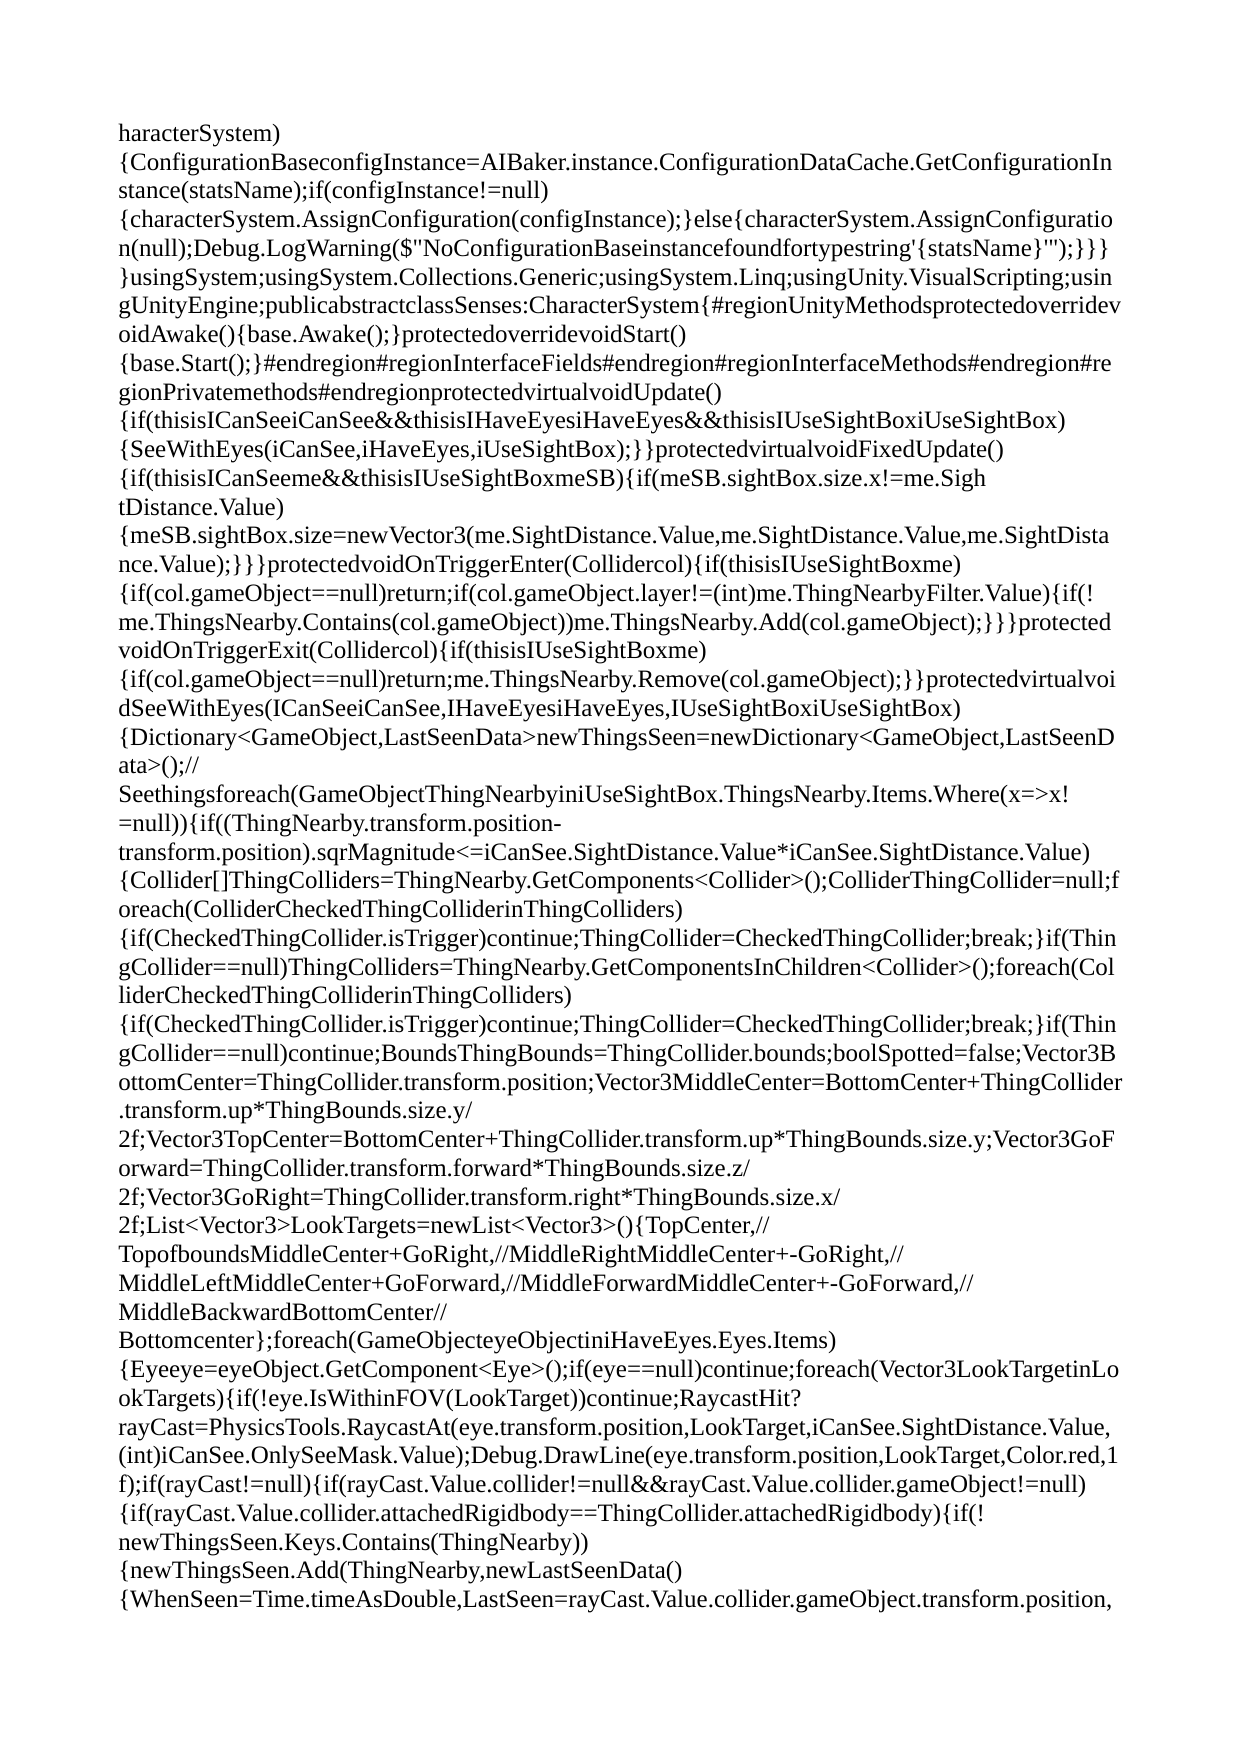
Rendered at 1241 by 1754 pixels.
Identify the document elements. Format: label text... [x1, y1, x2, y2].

text tDistance.Value){meSB.sightBox.size=newVector3(me.SightDistance.Value,me.SightDistance.Value,me.SightDistance.Value);}}}protectedvoidOnTriggerEnter(Collidercol){if(thisisIUseSightBoxme){if(col.gameObject==null)return;if(col.gameObject.layer!=(int)me.ThingNearbyFilter.Value){if(!me.ThingsNearby.Contains(col.gameObject))me.ThingsNearby.Add(col.gameObject);}}}protectedvoidOnTriggerExit(Collidercol){if(thisisIUseSightBoxme){if(col.gameObject==null)return;me.ThingsNearby.Remove(col.gameObject);}}protectedvirtualvoidSeeWithEyes(ICanSeeiCanSee,IHaveEyesiHaveEyes,IUseSightBoxiUseSightBox){Dictionary<GameObject,LastSeenData>newThingsSeen=newDictionary<GameObject,LastSeenData>();//Seethingsforeach(GameObjectThingNearbyiniUseSightBox.ThingsNearby.Items.Where(x=>x!=null)){if((ThingNearby.transform.position-transform.position).sqrMagnitude<=iCanSee.SightDistance.Value*iCanSee.SightDistance.Value){Collider[]ThingColliders=ThingNearby.GetComponents<Collider>();ColliderThingCollider=null;foreach(ColliderCheckedThingColliderinThingColliders){if(CheckedThingCollider.isTrigger)continue;ThingCollider=CheckedThingCollider;break;}if(ThingCollider==null)ThingColliders=ThingNearby.GetComponentsInChildren<Collider>();foreach(ColliderCheckedThingColliderinThingColliders){if(CheckedThingCollider.isTrigger)continue;ThingCollider=CheckedThingCollider;break;}if(ThingCollider==null)continue;BoundsThingBounds=ThingCollider.bounds;boolSpotted=false;Vector3BottomCenter=ThingCollider.transform.position;Vector3MiddleCenter=BottomCenter+ThingCollider.transform.up*ThingBounds.size.y/2f;Vector3TopCenter=BottomCenter+ThingCollider.transform.up*ThingBounds.size.y;Vector3GoForward=ThingCollider.transform.forward*ThingBounds.size.z/2f;Vector3GoRight=ThingCollider.transform.right*ThingBounds.size.x/2f;List<Vector3>LookTargets=newList<Vector3>(){TopCenter,//TopofboundsMiddleCenter+GoRight,//MiddleRightMiddleCenter+-GoRight,//MiddleLeftMiddleCenter+GoForward,//MiddleForwardMiddleCenter+-GoForward,//MiddleBackwardBottomCenter//Bottomcenter};foreach(GameObjecteyeObjectiniHaveEyes.Eyes.Items){Eyeeye=eyeObject.GetComponent<Eye>();if(eye==null)continue;foreach(Vector3LookTargetinLookTargets){if(!eye.IsWithinFOV(LookTarget))continue;RaycastHit?rayCast=PhysicsTools.RaycastAt(eye.transform.position,LookTarget,iCanSee.SightDistance.Value,(int)iCanSee.OnlySeeMask.Value);Debug.DrawLine(eye.transform.position,LookTarget,Color.red,1f);if(rayCast!=null){if(rayCast.Value.collider!=null&&rayCast.Value.collider.gameObject!=null){if(rayCast.Value.collider.attachedRigidbody==ThingCollider.attachedRigidbody){if(!newThingsSeen.Keys.Contains(ThingNearby)){newThingsSeen.Add(ThingNearby,newLastSeenData(){WhenSeen=Time.timeAsDouble,LastSeen=rayCast.Value.collider.gameObject.transform.position, [118, 492, 1122, 1613]
text haracterSystem){ConfigurationBaseconfigInstance=AIBaker.instance.ConfigurationDataCache.GetConfigurationInstance(statsName);if(configInstance!=null){characterSystem.AssignConfiguration(configInstance);}else{characterSystem.AssignConfiguration(null);Debug.LogWarning($"NoConfigurationBaseinstancefoundfortypestring'{statsName}'");}}}}usingSystem;usingSystem.Collections.Generic;usingSystem.Linq;usingUnity.VisualScripting;usingUnityEngine;publicabstractclassSenses:CharacterSystem{#regionUnityMethodsprotectedoverridevoidAwake(){base.Awake();}protectedoverridevoidStart(){base.Start();}#endregion#regionInterfaceFields#endregion#regionInterfaceMethods#endregion#regionPrivatemethods#endregionprotectedvirtualvoidUpdate(){if(thisisICanSeeiCanSee&&thisisIHaveEyesiHaveEyes&&thisisIUseSightBoxiUseSightBox){SeeWithEyes(iCanSee,iHaveEyes,iUseSightBox);}}protectedvirtualvoidFixedUpdate(){if(thisisICanSeeme&&thisisIUseSightBoxmeSB){if(meSB.sightBox.size.x!=me.Sigh [118, 118, 1122, 492]
